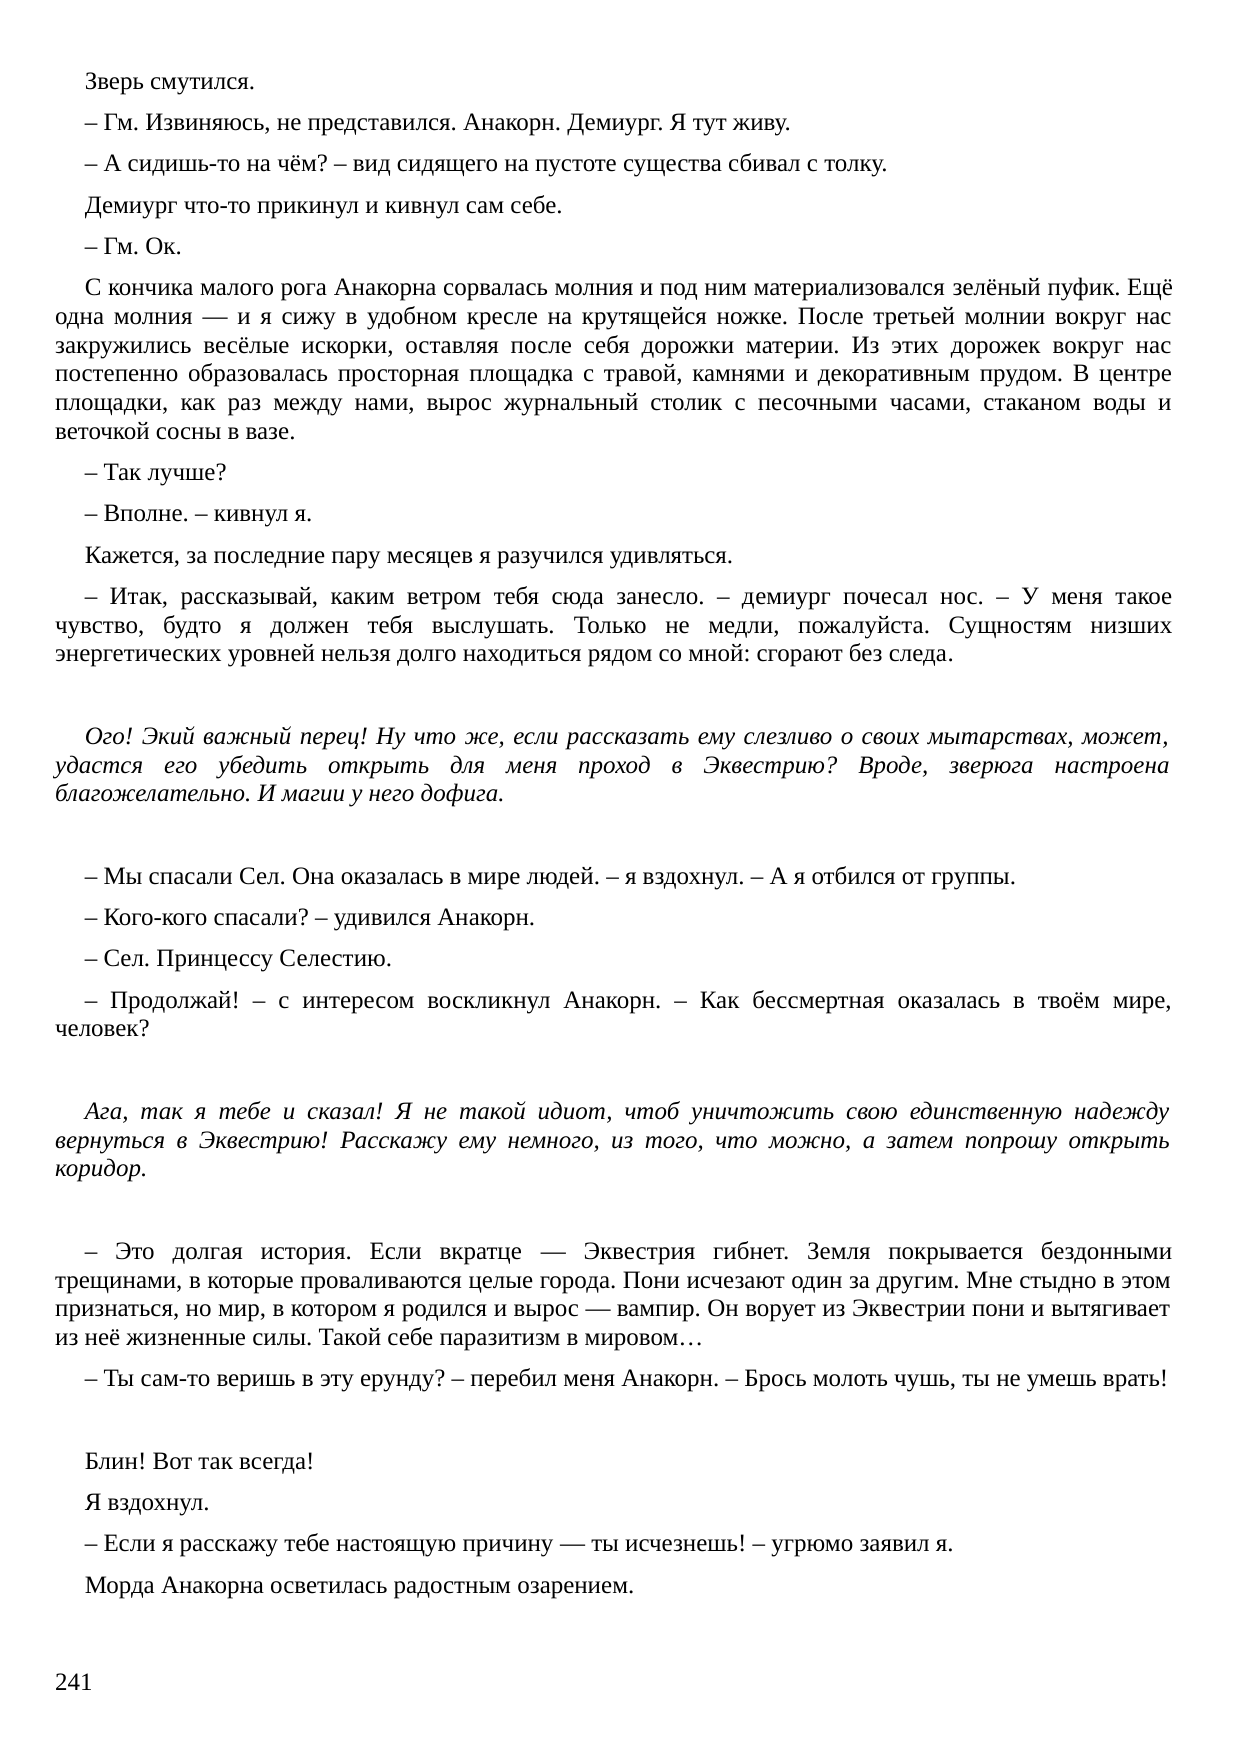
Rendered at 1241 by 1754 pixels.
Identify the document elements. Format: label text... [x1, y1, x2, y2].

text – Гм. Извиняюсь, не представился. Анакорн. Демиург. Я тут живу. [55, 107, 1173, 136]
text – Это долгая история. Если вкратце — Эквестрия гибнет. Земля покрывается бездонными трещинами, в которые проваливаются целые города. Пони исчезают один за другим. Мне стыдно в этом признаться, но мир, в котором я родился и вырос — вампир. Он ворует из Эквестрии пони и вытягивает из неё жизненные силы. Такой себе паразитизм в мировом… [55, 1236, 1173, 1351]
text – Итак, рассказывай, каким ветром тебя сюда занесло. – демиург почесал нос. – У меня такое чувство, будто я должен тебя выслушать. Только не медли, пожалуйста. Сущностям низших энергетических уровней нельзя долго находиться рядом со мной: сгорают без следа. [55, 581, 1173, 667]
text Морда Анакорна осветилась радостным озарением. [55, 1570, 1173, 1598]
text – Вполне. – кивнул я. [55, 498, 1173, 527]
text – Сел. Принцессу Селестию. [55, 943, 1173, 972]
text Я вздохнул. [55, 1487, 1173, 1516]
text Зверь смутился. [55, 66, 1173, 95]
text – Так лучше? [55, 457, 1173, 486]
text – Ты сам-то веришь в эту ерунду? – перебил меня Анакорн. – Брось молоть чушь, ты не умешь врать! [55, 1363, 1173, 1392]
text Кажется, за последние пару месяцев я разучился удивляться. [55, 540, 1173, 568]
text – Кого-кого спасали? – удивился Анакорн. [55, 902, 1173, 931]
text – Гм. Ок. [55, 231, 1173, 260]
text – А сидишь-то на чём? – вид сидящего на пустоте существа сбивал с толку. [55, 148, 1173, 177]
text – Продолжай! – с интересом воскликнул Анакорн. – Как бессмертная оказалась в твоём мире, человек? [55, 985, 1173, 1042]
text С кончика малого рога Анакорна сорвалась молния и под ним материализовался зелёный пуфик. Ещё одна молния — и я сижу в удобном кресле на крутящейся ножке. После третьей молнии вокруг нас закружились весёлые искорки, оставляя после себя дорожки материи. Из этих дорожек вокруг нас постепенно образовалась просторная площадка с травой, камнями и декоративным прудом. В центре площадки, как раз между нами, вырос журнальный столик с песочными часами, стаканом воды и веточкой сосны в вазе. [55, 272, 1173, 445]
text – Если я расскажу тебе настоящую причину — ты исчезнешь! – угрюмо заявил я. [55, 1528, 1173, 1557]
text Ого! Экий важный перец! Ну что же, если рассказать ему слезливо о своих мытарствах, может, удастся его убедить открыть для меня проход в Эквестрию? Вроде, зверюга настроена благожелательно. И магии у него дофига. [55, 721, 1173, 807]
text Ага, так я тебе и сказал! Я не такой идиот, чтоб уничтожить свою единственную надежду вернуться в Эквестрию! Расскажу ему немного, из того, что можно, а затем попрошу открыть коридор. [55, 1096, 1173, 1182]
text – Мы спасали Сел. Она оказалась в мире людей. – я вздохнул. – А я отбился от группы. [55, 861, 1173, 890]
text Блин! Вот так всегда! [55, 1446, 1173, 1475]
text Демиург что-то прикинул и кивнул сам себе. [55, 190, 1173, 218]
